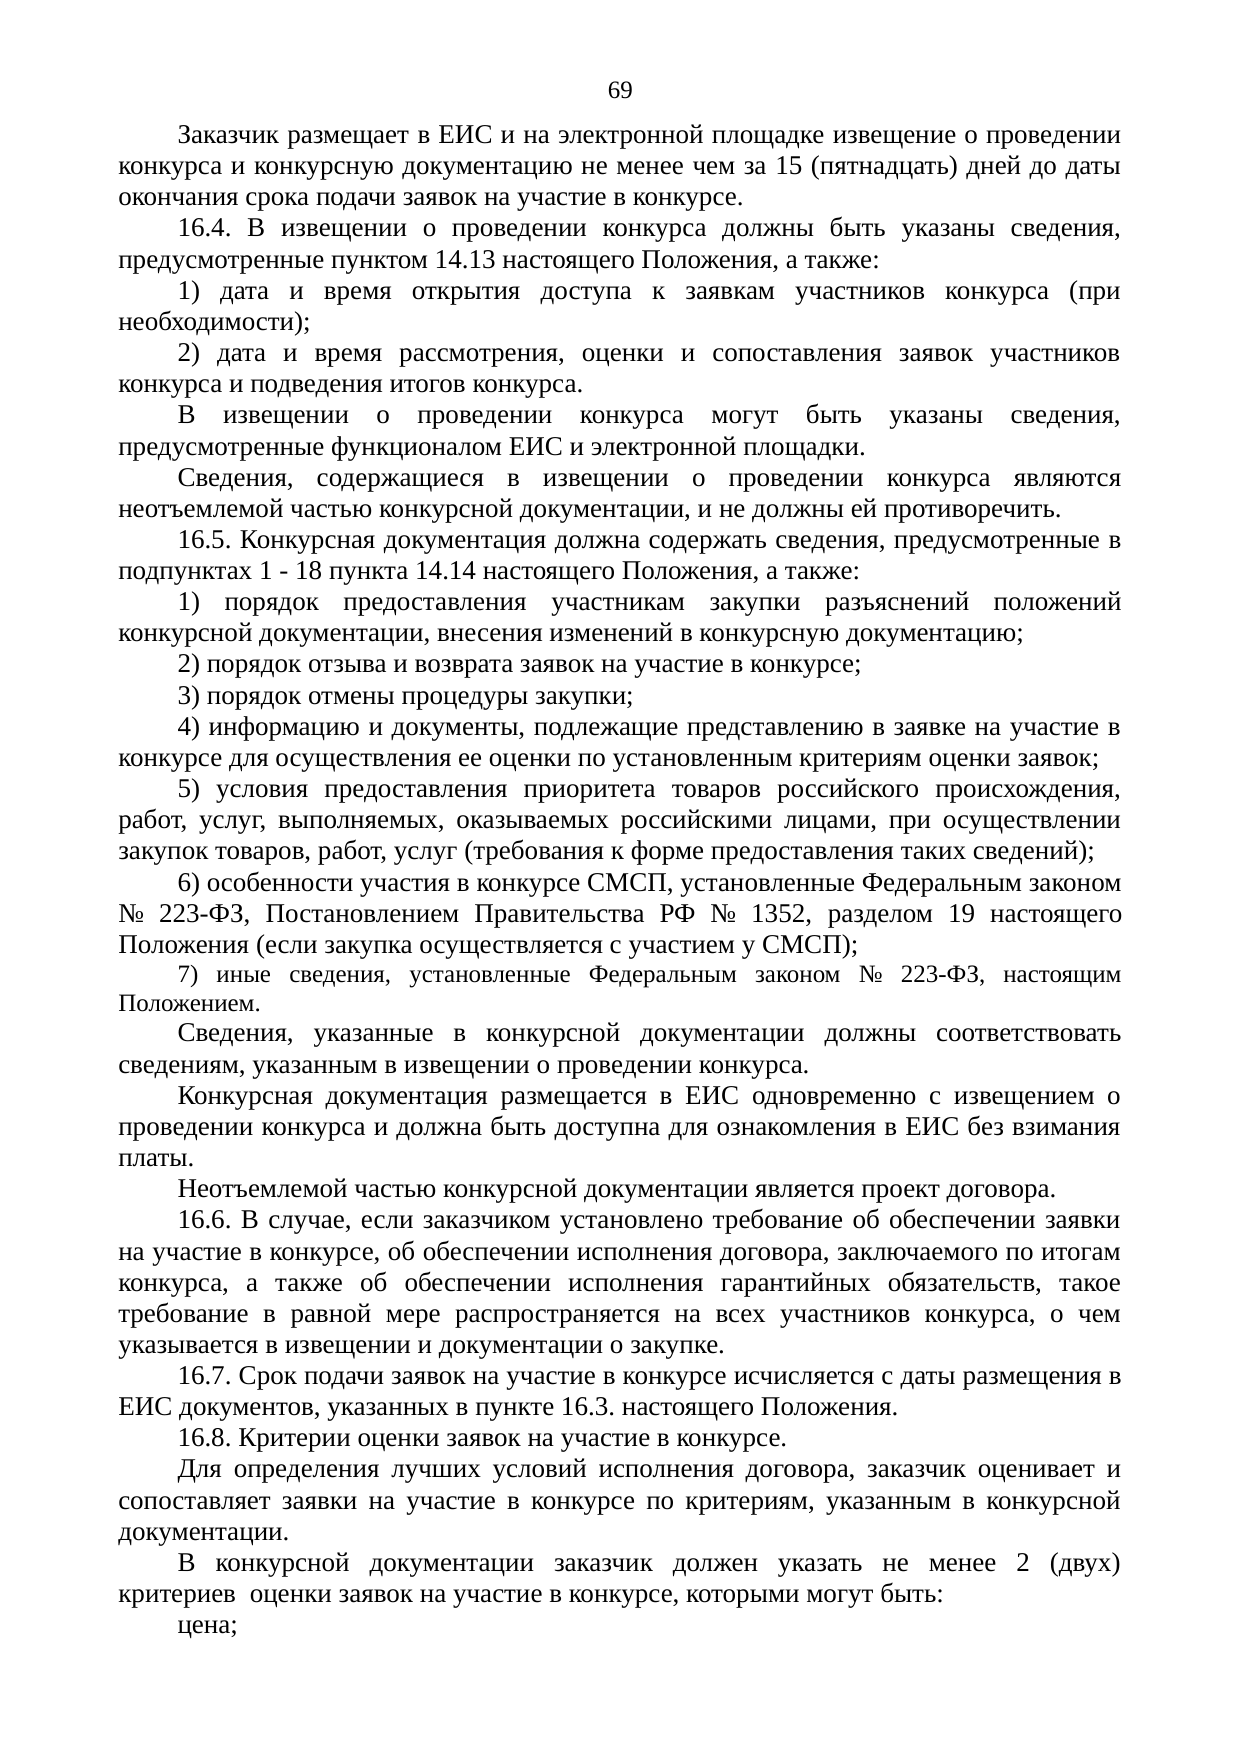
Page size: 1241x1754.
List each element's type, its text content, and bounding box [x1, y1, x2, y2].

text 2) порядок отзыва и возврата заявок на участие в конкурсе; [118, 648, 1122, 679]
text Неотъемлемой частью конкурсной документации является проект договора. [118, 1172, 1122, 1203]
text Конкурсная документация размещается в ЕИС одновременно с извещением о проведении конкурса и должна быть доступна для ознакомления в ЕИС без взимания платы. [118, 1079, 1122, 1172]
text Для определения лучших условий исполнения договора, заказчик оценивает и сопоставляет заявки на участие в конкурсе по критериям, указанным в конкурсной документации. [118, 1453, 1122, 1546]
text 5) условия предоставления приоритета товаров российского происхождения, работ, услуг, выполняемых, оказываемых российскими лицами, при осуществлении закупок товаров, работ, услуг (требования к форме предоставления таких сведений); [118, 772, 1122, 866]
text цена; [118, 1608, 1122, 1639]
text 1) дата и время открытия доступа к заявкам участников конкурса (при необходимости); [118, 274, 1122, 336]
text В конкурсной документации заказчик должен указать не менее 2 (двух) критериев оценки заявок на участие в конкурсе, которыми могут быть: [118, 1546, 1122, 1608]
text Заказчик размещает в ЕИС и на электронной площадке извещение о проведении конкурса и конкурсную документацию не менее чем за 15 (пятнадцать) дней до даты окончания срока подачи заявок на участие в конкурсе. [118, 118, 1122, 212]
text 16.8. Критерии оценки заявок на участие в конкурсе. [118, 1421, 1122, 1453]
text 3) порядок отмены процедуры закупки; [118, 679, 1122, 710]
text 16.4. В извещении о проведении конкурса должны быть указаны сведения, предусмотренные пунктом 14.13 настоящего Положения, а также: [118, 212, 1122, 274]
text Сведения, содержащиеся в извещении о проведении конкурса являются неотъемлемой частью конкурсной документации, и не должны ей противоречить. [118, 461, 1122, 523]
text В извещении о проведении конкурса могут быть указаны сведения, предусмотренные функционалом ЕИС и электронной площадки. [118, 398, 1122, 461]
text 16.7. Срок подачи заявок на участие в конкурсе исчисляется с даты размещения в ЕИС документов, указанных в пункте 16.3. настоящего Положения. [118, 1359, 1122, 1421]
text 4) информацию и документы, подлежащие представлению в заявке на участие в конкурсе для осуществления ее оценки по установленным критериям оценки заявок; [118, 710, 1122, 772]
text 2) дата и время рассмотрения, оценки и сопоставления заявок участников конкурса и подведения итогов конкурса. [118, 336, 1122, 398]
text 16.6. В случае, если заказчиком установлено требование об обеспечении заявки на участие в конкурсе, об обеспечении исполнения договора, заключаемого по итогам конкурса, а также об обеспечении исполнения гарантийных обязательств, такое требование в равной мере распространяется на всех участников конкурса, о чем указывается в извещении и документации о закупке. [118, 1203, 1122, 1359]
text 1) порядок предоставления участникам закупки разъяснений положений конкурсной документации, внесения изменений в конкурсную документацию; [118, 585, 1122, 648]
text 6) особенности участия в конкурсе СМСП, установленные Федеральным законом № 223-ФЗ, Постановлением Правительства РФ № 1352, разделом 19 настоящего Положения (если закупка осуществляется с участием у СМСП); [118, 866, 1122, 959]
text 16.5. Конкурсная документация должна содержать сведения, предусмотренные в подпунктах 1 - 18 пункта 14.14 настоящего Положения, а также: [118, 523, 1122, 585]
text 7) иные сведения, установленные Федеральным законом № 223-ФЗ, настоящим Положением. [118, 959, 1122, 1017]
text Сведения, указанные в конкурсной документации должны соответствовать сведениям, указанным в извещении о проведении конкурса. [118, 1017, 1122, 1079]
